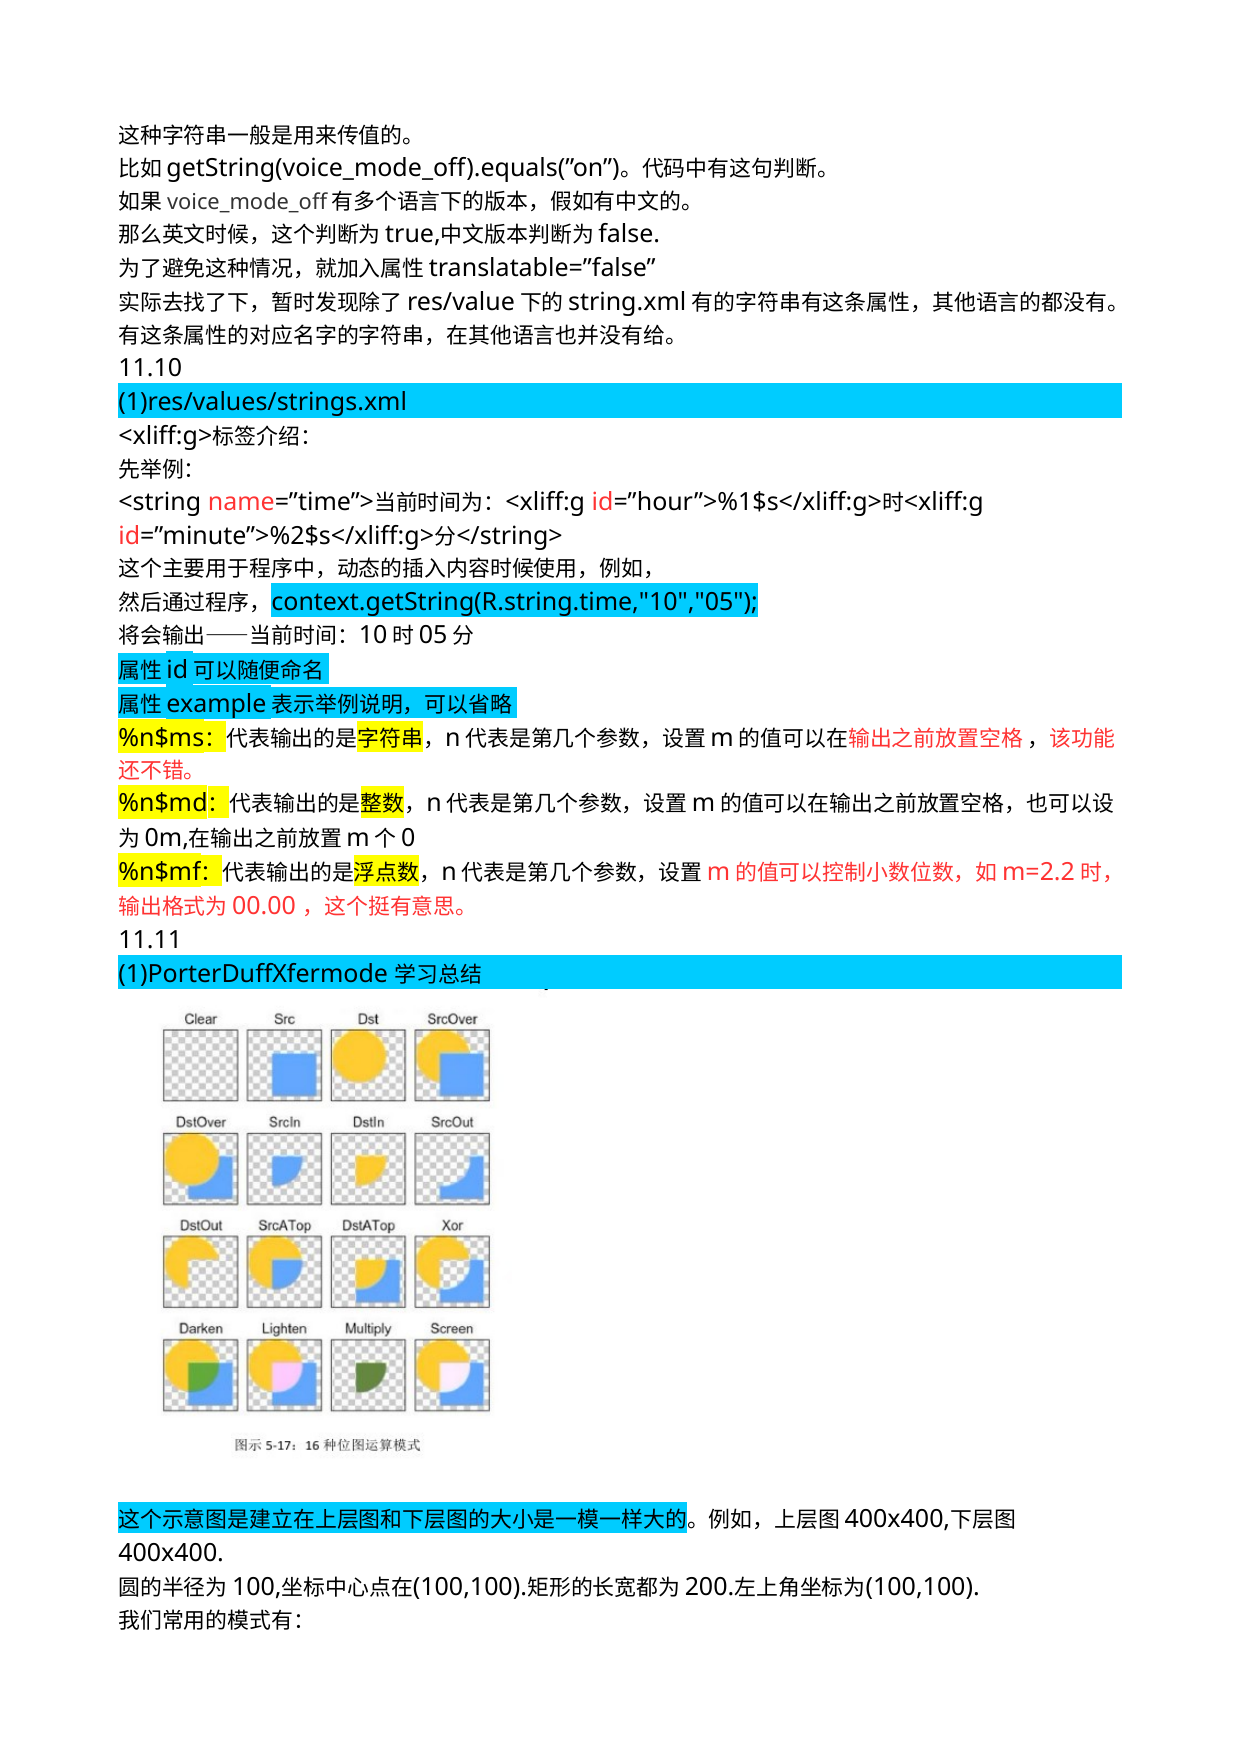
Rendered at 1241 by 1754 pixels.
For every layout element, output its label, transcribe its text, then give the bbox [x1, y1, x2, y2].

text 11.11 [118, 921, 1122, 955]
text 这个主要用于程序中，动态的插入内容时候使用，例如， [118, 551, 1122, 583]
text 属性id可以随便命名 [118, 651, 1122, 685]
text 这种字符串一般是用来传值的。 [118, 118, 1122, 150]
picture [127, 990, 548, 1470]
text 将会输出——当前时间：10时05分 [118, 617, 1122, 651]
text 比如getString(voice_mode_off).equals(”on”)。代码中有这句判断。 [118, 150, 1122, 184]
text %n$md：代表输出的是整数，n代表是第几个参数，设置m的值可以在输出之前放置空格，也可以设为0m,在输出之前放置m个0 [118, 785, 1122, 853]
text %n$ms：代表输出的是字符串，n代表是第几个参数，设置m的值可以在输出之前放置空格 ，该功能还不错。 [118, 719, 1122, 785]
text 属性example表示举例说明，可以省略 [118, 685, 1122, 719]
text 为了避免这种情况，就加入属性translatable=”false” [118, 250, 1122, 284]
text 这个示意图是建立在上层图和下层图的大小是一模一样大的。例如，上层图400x400,下层图400x400. [118, 1500, 1122, 1568]
text 那么英文时候，这个判断为true,中文版本判断为false. [118, 216, 1122, 250]
text 圆的半径为100,坐标中心点在(100,100).矩形的长宽都为200.左上角坐标为(100,100). [118, 1568, 1122, 1603]
text 然后通过程序，context.getString(R.string.time,"10","05"); [118, 583, 1122, 617]
text 如果 voice_mode_off有多个语言下的版本，假如有中文的。 [118, 184, 1122, 216]
text (1)res/values/strings.xml [118, 383, 1122, 418]
text 我们常用的模式有： [118, 1603, 1122, 1634]
text 实际去找了下，暂时发现除了res/value下的string.xml有的字符串有这条属性，其他语言的都没有。 [118, 284, 1122, 318]
text (1)PorterDuffXfermode 学习总结 [118, 955, 1122, 989]
text <xliff:g>标签介绍： [118, 418, 1122, 452]
text %n$mf：代表输出的是浮点数，n代表是第几个参数，设置m的值可以控制小数位数，如m=2.2时，输出格式为00.00 ，这个挺有意思。 [118, 853, 1122, 921]
text <string name=”time”>当前时间为：<xliff:g id=”hour”>%1$s</xliff:g>时<xliff:g id=”minute”>%2$s</xliff:g>分</string> [118, 483, 1122, 551]
text 先举例： [118, 452, 1122, 483]
text 有这条属性的对应名字的字符串，在其他语言也并没有给。 [118, 318, 1122, 349]
text 11.10 [118, 349, 1122, 383]
